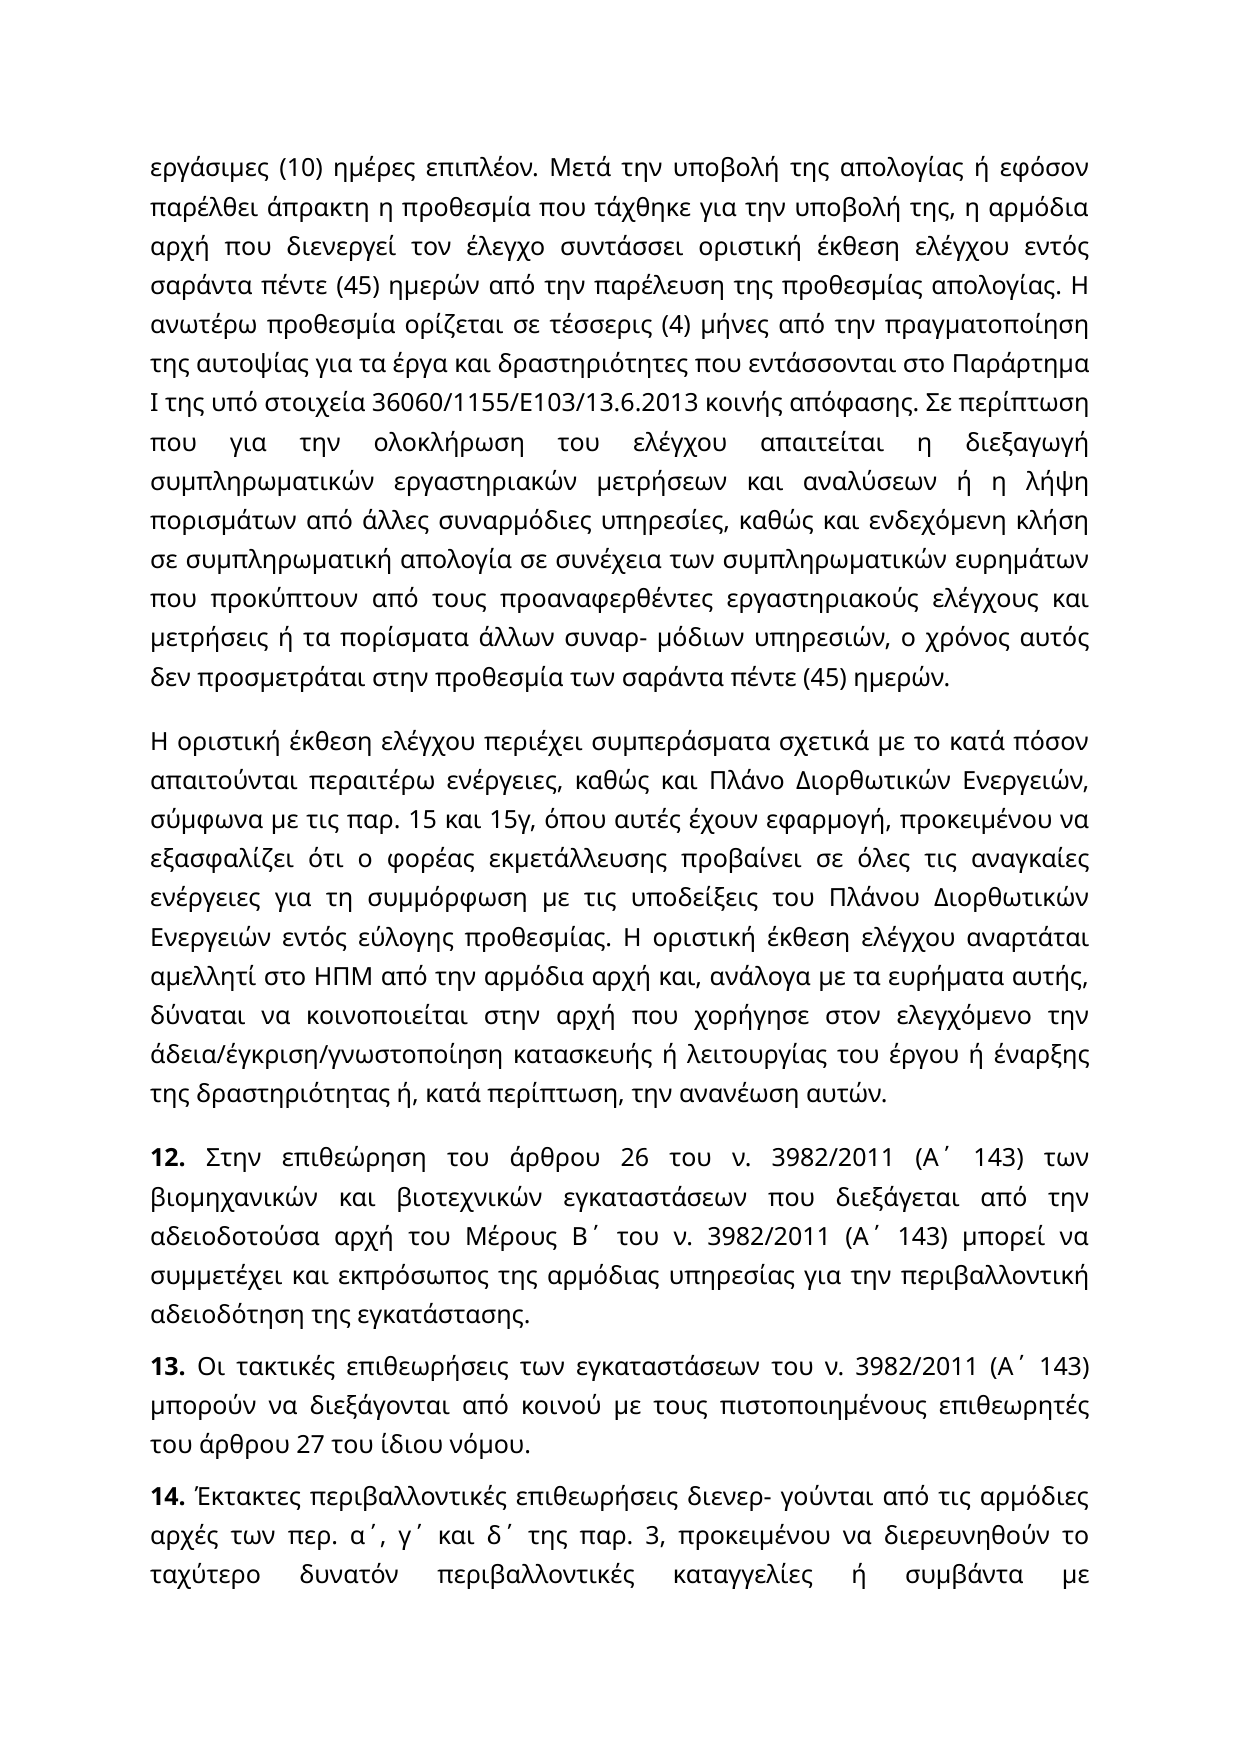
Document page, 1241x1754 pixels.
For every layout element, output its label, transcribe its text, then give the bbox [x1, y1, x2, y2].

text 13. Οι τακτικές επιθεωρήσεις των εγκαταστάσεων του ν. 3982/2011 (Α΄ 143) μπορούν να διεξάγονται από κοινού με τους πιστοποιημένους επιθεωρητές του άρθρου 27 του ίδιου νόμου. [150, 1348, 1090, 1461]
text Η οριστική έκθεση ελέγχου περιέχει συμπεράσματα σχετικά με το κατά πόσον απαιτούνται περαιτέρω ενέργειες, καθώς και Πλάνο Διορθωτικών Ενεργειών, σύμφωνα με τις παρ. 15 και 15γ, όπου αυτές έχουν εφαρμογή, προκειμένου να εξασφαλίζει ότι ο φορέας εκμετάλλευσης προβαίνει σε όλες τις αναγκαίες ενέργειες για τη συμμόρφωση με τις υποδείξεις του Πλάνου Διορθωτικών Ενεργειών εντός εύλογης προθεσμίας. Η οριστική έκθεση ελέγχου αναρτάται αμελλητί στο ΗΠΜ από την αρμόδια αρχή και, ανάλογα με τα ευρήματα αυτής, δύναται να κοινοποιείται στην αρχή που χορήγησε στον ελεγχόμενο την άδεια/έγκριση/γνωστοποίηση κατασκευής ή λειτουργίας του έργου ή έναρξης της δραστηριότητας ή, κατά περίπτωση, την ανανέωση αυτών. [150, 723, 1090, 1110]
text 14. Έκτακτες περιβαλλοντικές επιθεωρήσεις διενερ- γούνται από τις αρμόδιες αρχές των περ. α΄, γ΄ και δ΄ της παρ. 3, προκειμένου να διερευνηθούν το ταχύτερο δυνατόν περιβαλλοντικές καταγγελίες ή συμβάντα με [150, 1478, 1090, 1591]
text εργάσιμες (10) ημέρες επιπλέον. Μετά την υποβολή της απολογίας ή εφόσον παρέλθει άπρακτη η προθεσμία που τάχθηκε για την υποβολή της, η αρμόδια αρχή που διενεργεί τον έλεγχο συντάσσει οριστική έκθεση ελέγχου εντός σαράντα πέντε (45) ημερών από την παρέλευση της προθεσμίας απολογίας. Η ανωτέρω προθεσμία ορίζεται σε τέσσερις (4) μήνες από την πραγματοποίηση της αυτοψίας για τα έργα και δραστηριότητες που εντάσσονται στο Παράρτημα Ι της υπό στοιχεία 36060/1155/Ε103/13.6.2013 κοινής απόφασης. Σε περίπτωση που για την ολοκλήρωση του ελέγχου απαιτείται η διεξαγωγή συμπληρωματικών εργαστηριακών μετρήσεων και αναλύσεων ή η λήψη πορισμάτων από άλλες συναρμόδιες υπηρεσίες, καθώς και ενδεχόμενη κλήση σε συμπληρωματική απολογία σε συνέχεια των συμπληρωματικών ευρημάτων που προκύπτουν από τους προαναφερθέντες εργαστηριακούς ελέγχους και μετρήσεις ή τα πορίσματα άλλων συναρ- μόδιων υπηρεσιών, ο χρόνος αυτός δεν προσμετράται στην προθεσμία των σαράντα πέντε (45) ημερών. [150, 150, 1090, 693]
text 12. Στην επιθεώρηση του άρθρου 26 του ν. 3982/2011 (Α΄ 143) των βιομηχανικών και βιοτεχνικών εγκαταστάσεων που διεξάγεται από την αδειοδοτούσα αρχή του Μέρους Β΄ του ν. 3982/2011 (Α΄ 143) μπορεί να συμμετέχει και εκπρόσωπος της αρμόδιας υπηρεσίας για την περιβαλλοντική αδειοδότηση της εγκατάστασης. [150, 1140, 1090, 1331]
